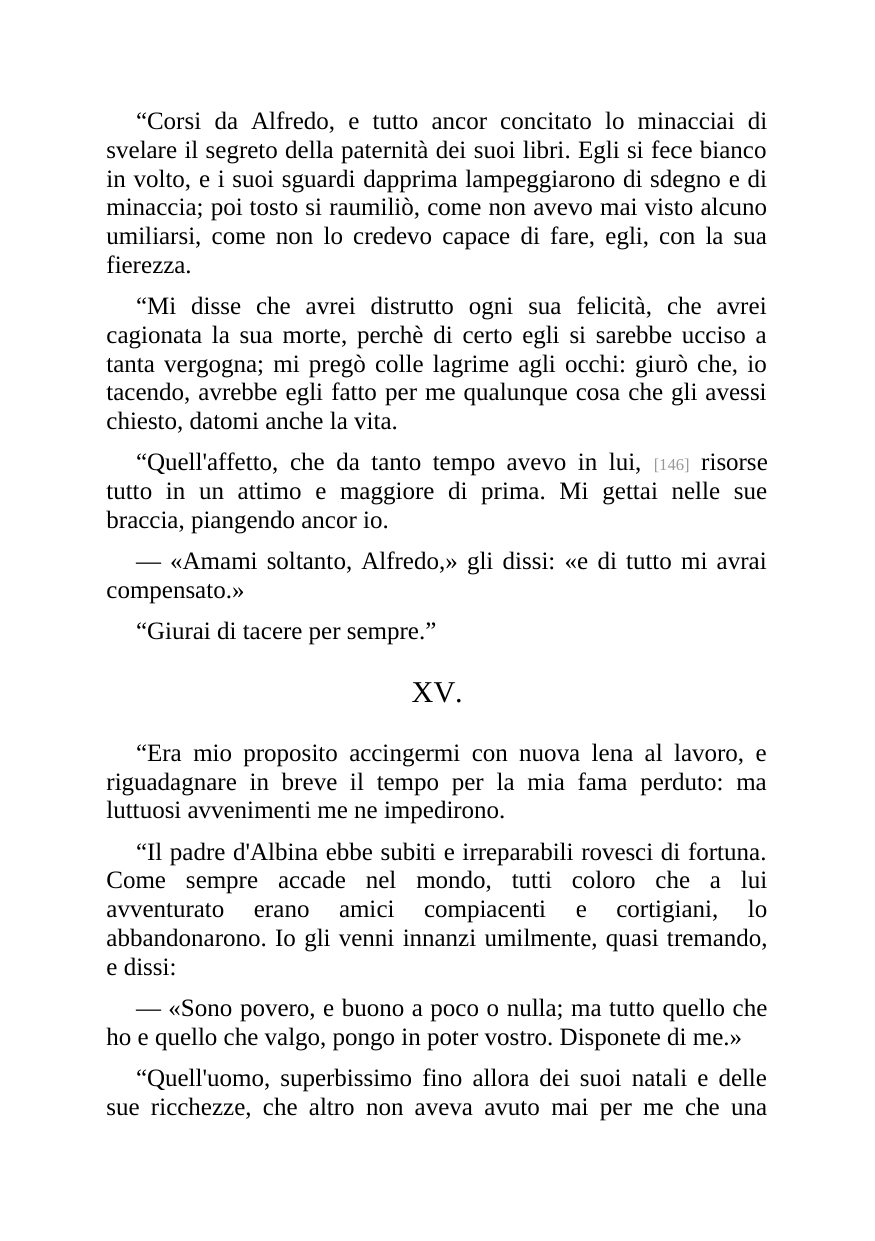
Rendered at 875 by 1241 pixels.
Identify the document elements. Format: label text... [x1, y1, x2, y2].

text “Mi disse che avrei distrutto ogni sua felicità, che avrei cagionata la sua morte, perchè di certo egli si sarebbe ucciso a tanta vergogna; mi pregò colle lagrime agli occhi: giurò che, io tacendo, avrebbe egli fatto per me qualunque cosa che gli avessi chiesto, datomi anche la vita. [106, 291, 768, 435]
text “Giurai di tacere per sempre.” [106, 616, 768, 645]
text — «Amami soltanto, Alfredo,» gli dissi: «e di tutto mi avrai compensato.» [106, 546, 768, 604]
text “Il padre d'Albina ebbe subiti e irreparabili rovesci di fortuna. Come sempre accade nel mondo, tutti coloro che a lui avventurato erano amici compiacenti e cortigiani, lo abbandonarono. Io gli venni innanzi umilmente, quasi tremando, e dissi: [106, 837, 768, 981]
subtitle XV. [106, 674, 768, 709]
text “Quell'uomo, superbissimo fino allora dei suoi natali e delle sue ricchezze, che altro non aveva avuto mai per me che una [106, 1063, 768, 1121]
text — «Sono povero, e buono a poco o nulla; ma tutto quello che ho e quello che valgo, pongo in poter vostro. Disponete di me.» [106, 993, 768, 1051]
text “Corsi da Alfredo, e tutto ancor concitato lo minacciai di svelare il segreto della paternità dei suoi libri. Egli si fece bianco in volto, e i suoi sguardi dapprima lampeggiarono di sdegno e di minaccia; poi tosto si raumiliò, come non avevo mai visto alcuno umiliarsi, come non lo credevo capace di fare, egli, con la sua fierezza. [106, 106, 768, 279]
text “Era mio proposito accingermi con nuova lena al lavoro, e riguadagnare in breve il tempo per la mia fama perduto: ma luttuosi avvenimenti me ne impedirono. [106, 738, 768, 824]
text “Quell'affetto, che da tanto tempo avevo in lui, [146] risorse tutto in un attimo e maggiore di prima. Mi gettai nelle sue braccia, piangendo ancor io. [106, 447, 768, 534]
